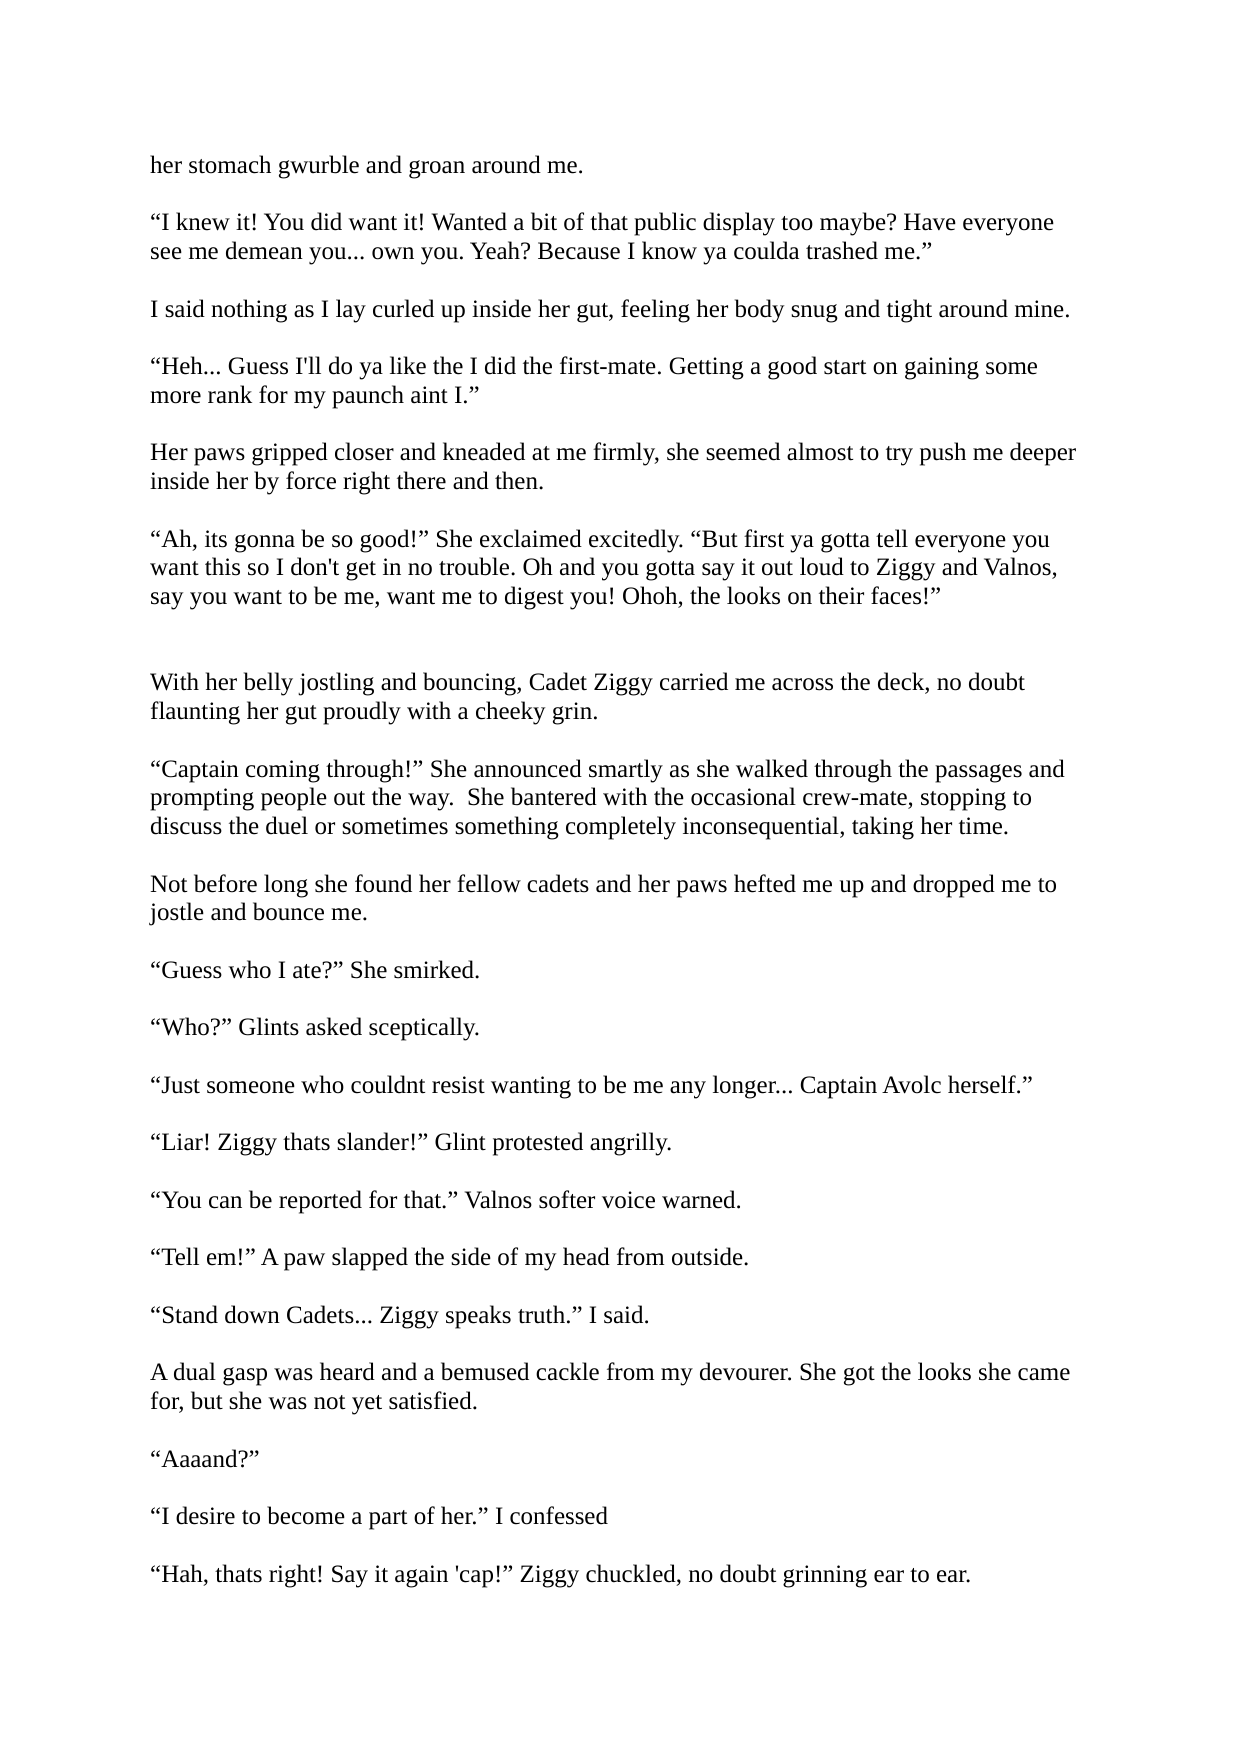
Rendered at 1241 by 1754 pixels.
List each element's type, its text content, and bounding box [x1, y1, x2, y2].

text With her belly jostling and bouncing, Cadet Ziggy carried me across the deck, no doubt flaunting her gut proudly with a cheeky grin. [150, 667, 1090, 725]
text “Just someone who couldnt resist wanting to be me any longer... Captain Avolc herself.” [150, 1070, 1090, 1099]
text “Captain coming through!” She announced smartly as she walked through the passages and prompting people out the way. She bantered with the occasional crew-mate, stopping to discuss the duel or sometimes something completely inconsequential, taking her time. [150, 754, 1090, 840]
text A dual gasp was heard and a bemused cackle from my devourer. She got the looks she came for, but she was not yet satisfied. [150, 1357, 1090, 1415]
text “I desire to become a part of her.” I confessed [150, 1501, 1090, 1530]
text Her paws gripped closer and kneaded at me firmly, she seemed almost to try push me deeper inside her by force right there and then. [150, 437, 1090, 495]
text I said nothing as I lay curled up inside her gut, feeling her body snug and tight around mine. [150, 294, 1090, 322]
text her stomach gwurble and groan around me. [150, 150, 1090, 179]
text “Stand down Cadets... Ziggy speaks truth.” I said. [150, 1300, 1090, 1329]
text “Hah, thats right! Say it again 'cap!” Ziggy chuckled, no doubt grinning ear to ear. [150, 1559, 1090, 1587]
text “Ah, its gonna be so good!” She exclaimed excitedly. “But first ya gotta tell everyone you want this so I don't get in no trouble. Oh and you gotta say it out loud to Ziggy and Valnos, say you want to be me, want me to digest you! Ohoh, the looks on their faces!” [150, 524, 1090, 610]
text “Tell em!” A paw slapped the side of my head from outside. [150, 1242, 1090, 1271]
text “You can be reported for that.” Valnos softer voice warned. [150, 1185, 1090, 1214]
text “Who?” Glints asked sceptically. [150, 1012, 1090, 1041]
text “Aaaand?” [150, 1444, 1090, 1472]
text “Heh... Guess I'll do ya like the I did the first-mate. Getting a good start on gaining some more rank for my paunch aint I.” [150, 351, 1090, 409]
text Not before long she found her fellow cadets and her paws hefted me up and dropped me to jostle and bounce me. [150, 869, 1090, 926]
text “Guess who I ate?” She smirked. [150, 955, 1090, 984]
text “Liar! Ziggy thats slander!” Glint protested angrilly. [150, 1127, 1090, 1156]
text “I knew it! You did want it! Wanted a bit of that public display too maybe? Have everyone see me demean you... own you. Yeah? Because I know ya coulda trashed me.” [150, 207, 1090, 265]
